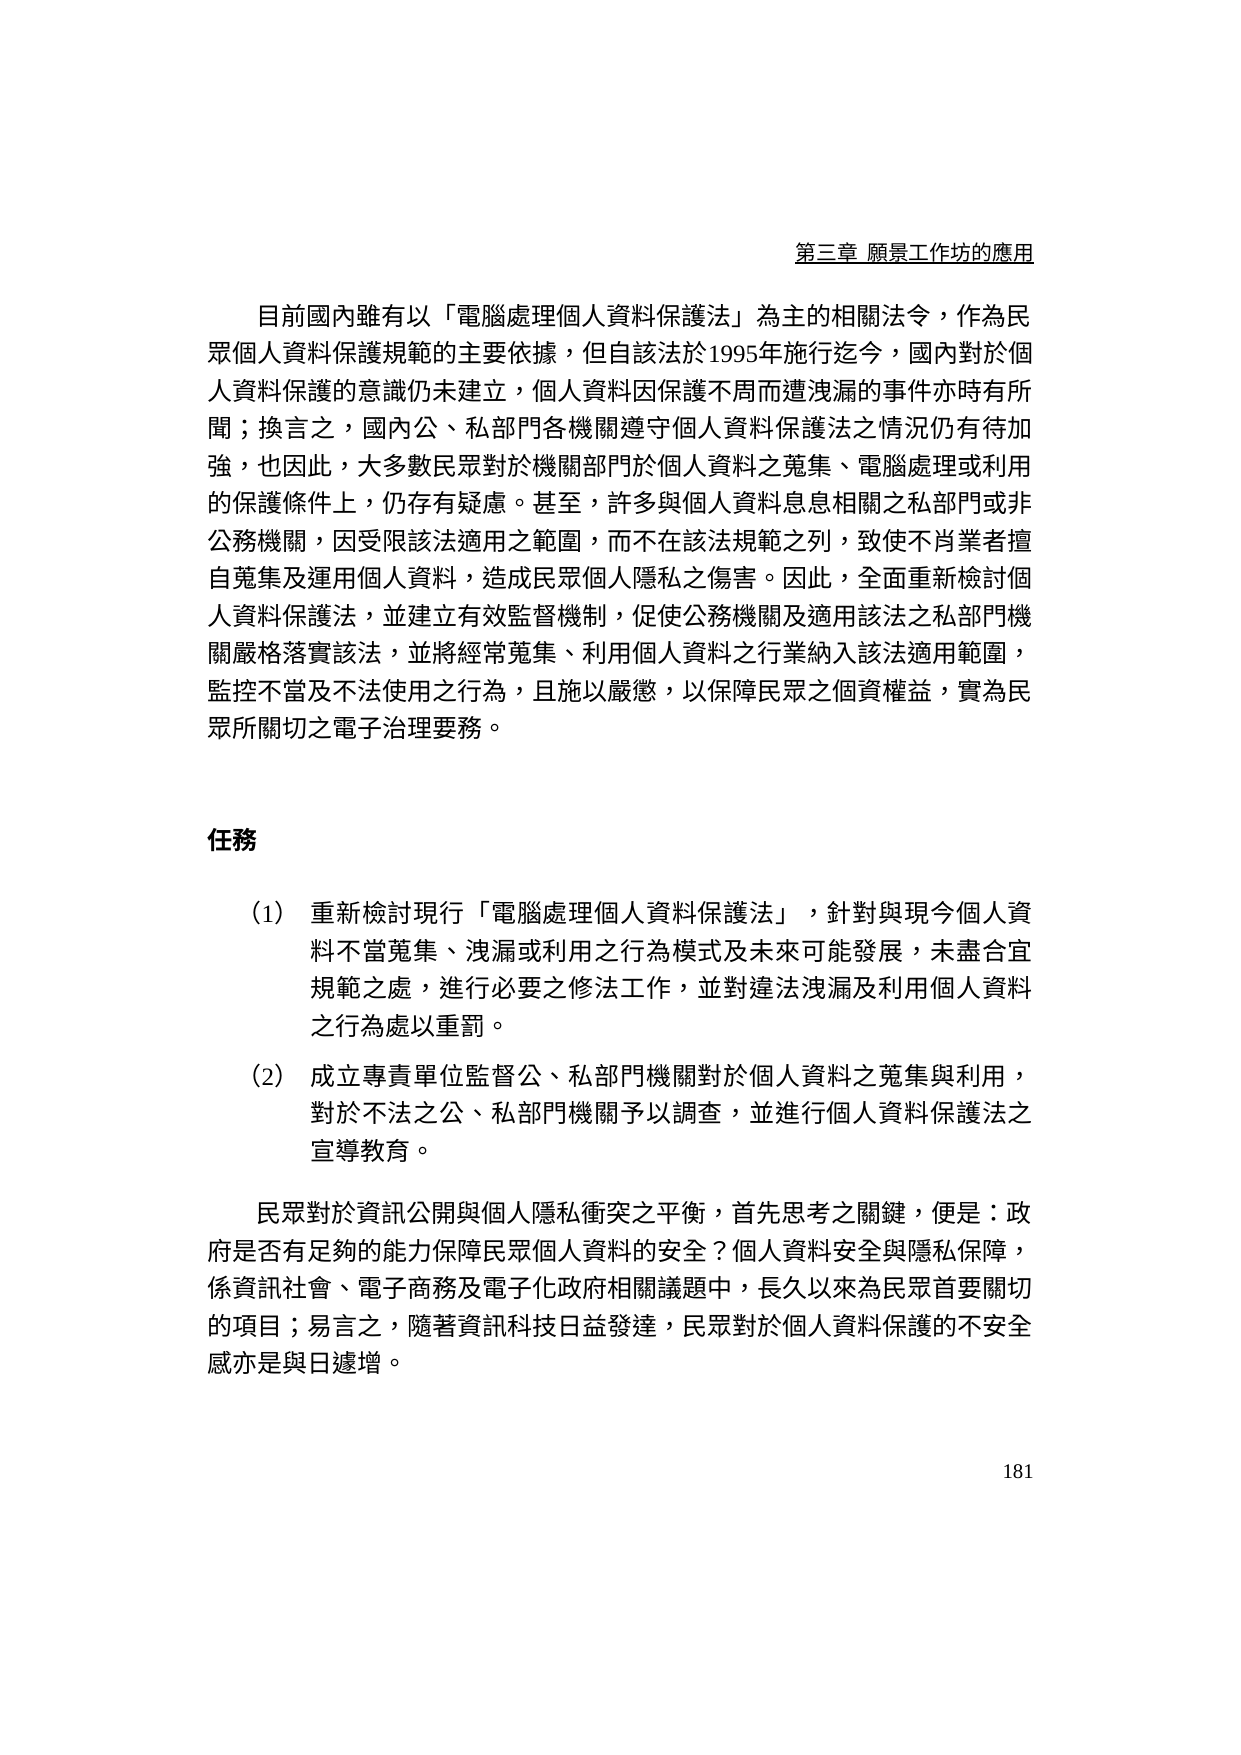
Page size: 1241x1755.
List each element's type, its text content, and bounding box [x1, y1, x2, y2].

text 任務 [207, 820, 1033, 857]
list 成立專責單位監督公、私部門機關對於個人資料之蒐集與利用，對於不法之公、私部門機關予以調查，並進行個人資料保護法之宣導教育。 [236, 1055, 1033, 1168]
list 重新檢討現行「電腦處理個人資料保護法」，針對與現今個人資料不當蒐集、洩漏或利用之行為模式及未來可能發展，未盡合宜規範之處，進行必要之修法工作，並對違法洩漏及利用個人資料之行為處以重罰。 [236, 893, 1033, 1043]
text 民眾對於資訊公開與個人隱私衝突之平衡，首先思考之關鍵，便是：政府是否有足夠的能力保障民眾個人資料的安全？個人資料安全與隱私保障，係資訊社會、電子商務及電子化政府相關議題中，長久以來為民眾首要關切的項目；易言之，隨著資訊科技日益發達，民眾對於個人資料保護的不安全感亦是與日遽增。 [207, 1193, 1033, 1380]
text 目前國內雖有以「電腦處理個人資料保護法」為主的相關法令，作為民眾個人資料保護規範的主要依據，但自該法於1995年施行迄今，國內對於個人資料保護的意識仍未建立，個人資料因保護不周而遭洩漏的事件亦時有所聞；換言之，國內公、私部門各機關遵守個人資料保護法之情況仍有待加強，也因此，大多數民眾對於機關部門於個人資料之蒐集、電腦處理或利用的保護條件上，仍存有疑慮。甚至，許多與個人資料息息相關之私部門或非公務機關，因受限該法適用之範圍，而不在該法規範之列，致使不肖業者擅自蒐集及運用個人資料，造成民眾個人隱私之傷害。因此，全面重新檢討個人資料保護法，並建立有效監督機制，促使公務機關及適用該法之私部門機關嚴格落實該法，並將經常蒐集、利用個人資料之行業納入該法適用範圍，監控不當及不法使用之行為，且施以嚴懲，以保障民眾之個資權益，實為民眾所關切之電子治理要務。 [207, 295, 1033, 745]
